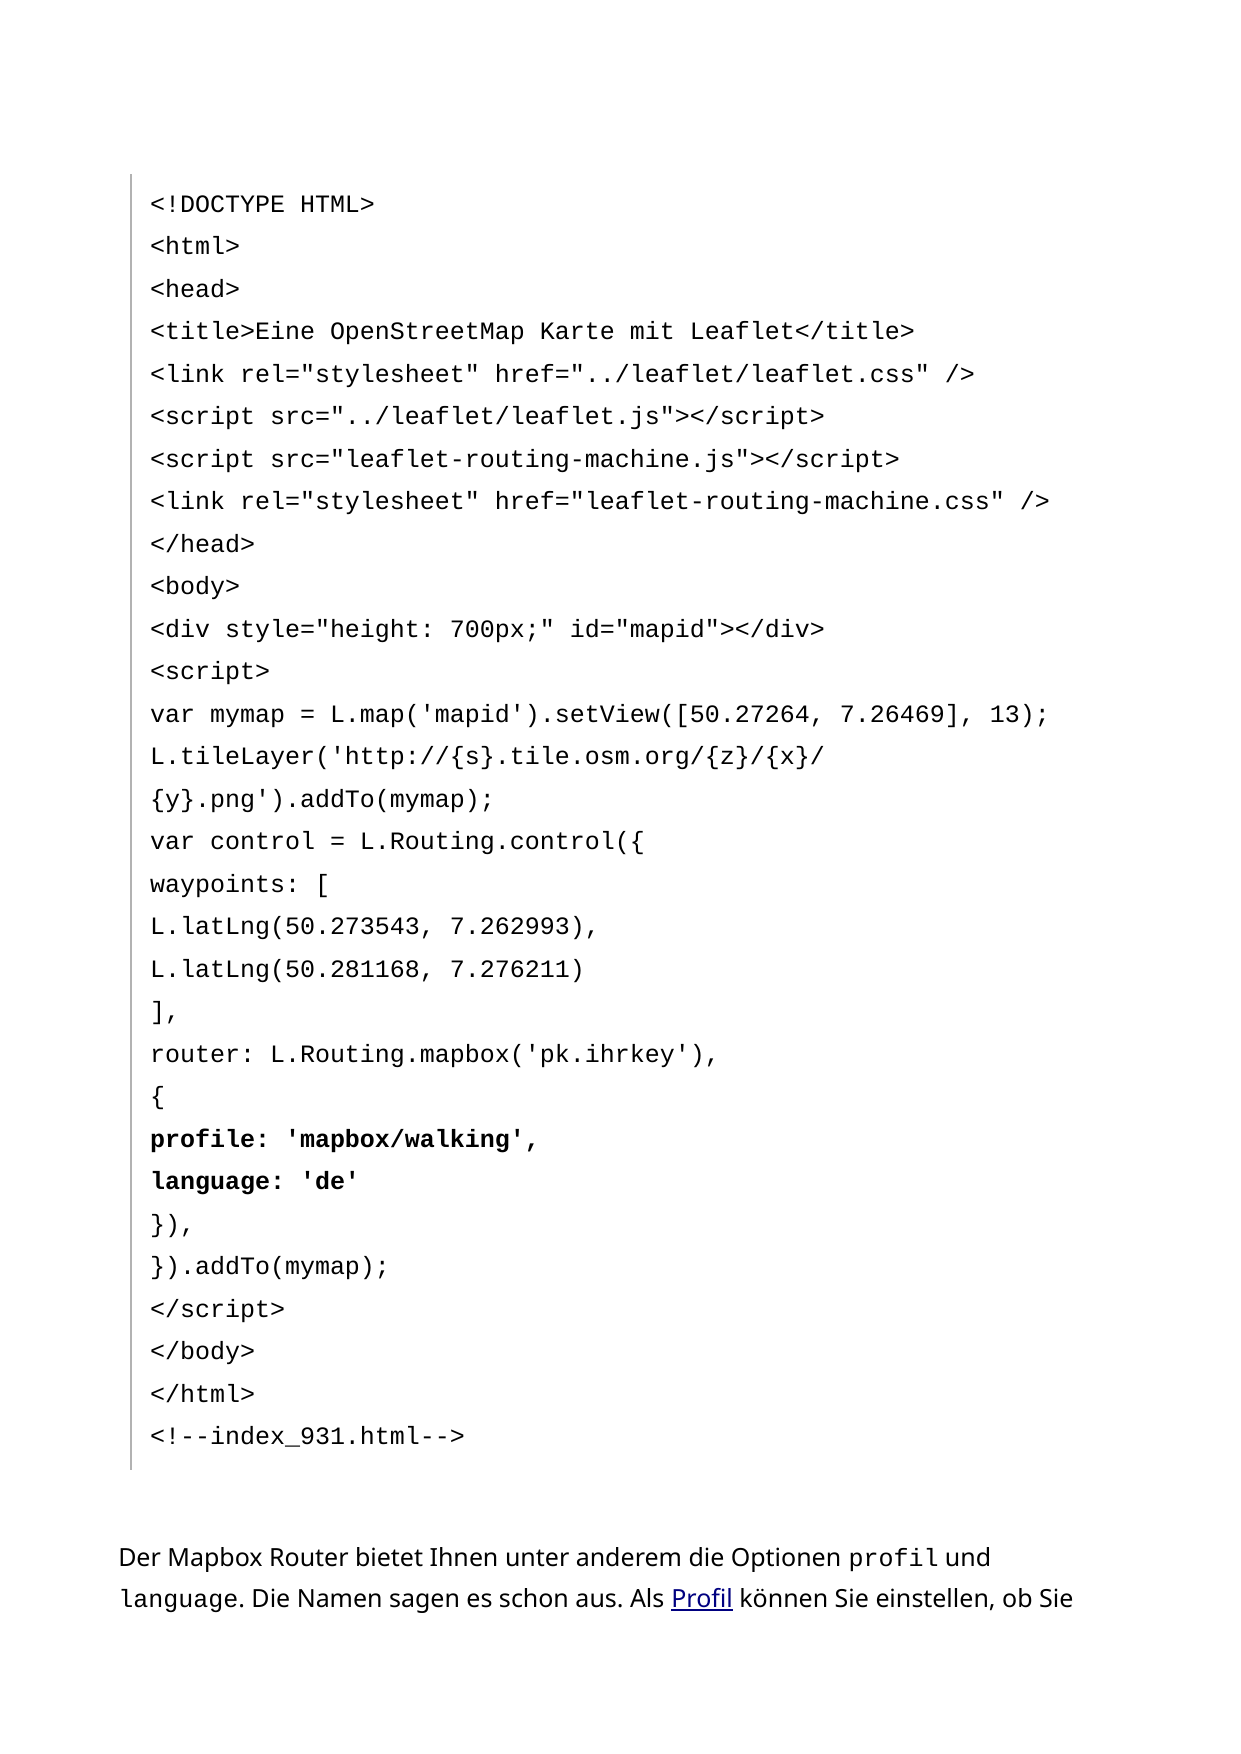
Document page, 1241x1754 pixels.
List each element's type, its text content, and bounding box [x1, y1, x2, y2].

text <script src="../leaflet/leaflet.js"></script> [132, 386, 1122, 428]
text <head> [132, 258, 1122, 301]
text }).addTo(mymap); [132, 1236, 1122, 1278]
text }), [132, 1193, 1122, 1236]
text waypoints: [ [132, 853, 1122, 896]
text <!DOCTYPE HTML> [130, 173, 1122, 216]
text <script> [132, 641, 1122, 683]
text { [132, 1066, 1122, 1108]
text var control = L.Routing.control({ [132, 811, 1122, 853]
text L.latLng(50.273543, 7.262993), [132, 896, 1122, 938]
text </script> [132, 1278, 1122, 1321]
text ], [132, 981, 1122, 1023]
text <link rel="stylesheet" href="leaflet-routing-machine.css" /> [132, 471, 1122, 513]
text L.latLng(50.281168, 7.276211) [132, 938, 1122, 981]
text <div style="height: 700px;" id="mapid"></div> [132, 598, 1122, 641]
text <link rel="stylesheet" href="../leaflet/leaflet.css" /> [132, 343, 1122, 386]
text <body> [132, 556, 1122, 598]
text Der Mapbox Router bietet Ihnen unter anderem die Optionen profil und language. Die Namen sagen es schon aus. Als Profil können Sie einstellen, ob Sie [118, 1539, 1122, 1615]
text <script src="leaflet-routing-machine.js"></script> [132, 428, 1122, 471]
text profile: 'mapbox/walking', [132, 1108, 1122, 1151]
text <title>Eine OpenStreetMap Karte mit Leaflet</title> [132, 301, 1122, 343]
text <html> [132, 216, 1122, 258]
text router: L.Routing.mapbox('pk.ihrkey'), [132, 1023, 1122, 1066]
text L.tileLayer('http://{s}.tile.osm.org/{z}/{x}/{y}.png').addTo(mymap); [132, 726, 1122, 811]
text <!--index_931.html--> [132, 1406, 1122, 1470]
text </head> [132, 513, 1122, 556]
text </html> [132, 1363, 1122, 1406]
text language: 'de' [132, 1151, 1122, 1193]
text </body> [132, 1321, 1122, 1363]
text var mymap = L.map('mapid').setView([50.27264, 7.26469], 13); [132, 683, 1122, 726]
